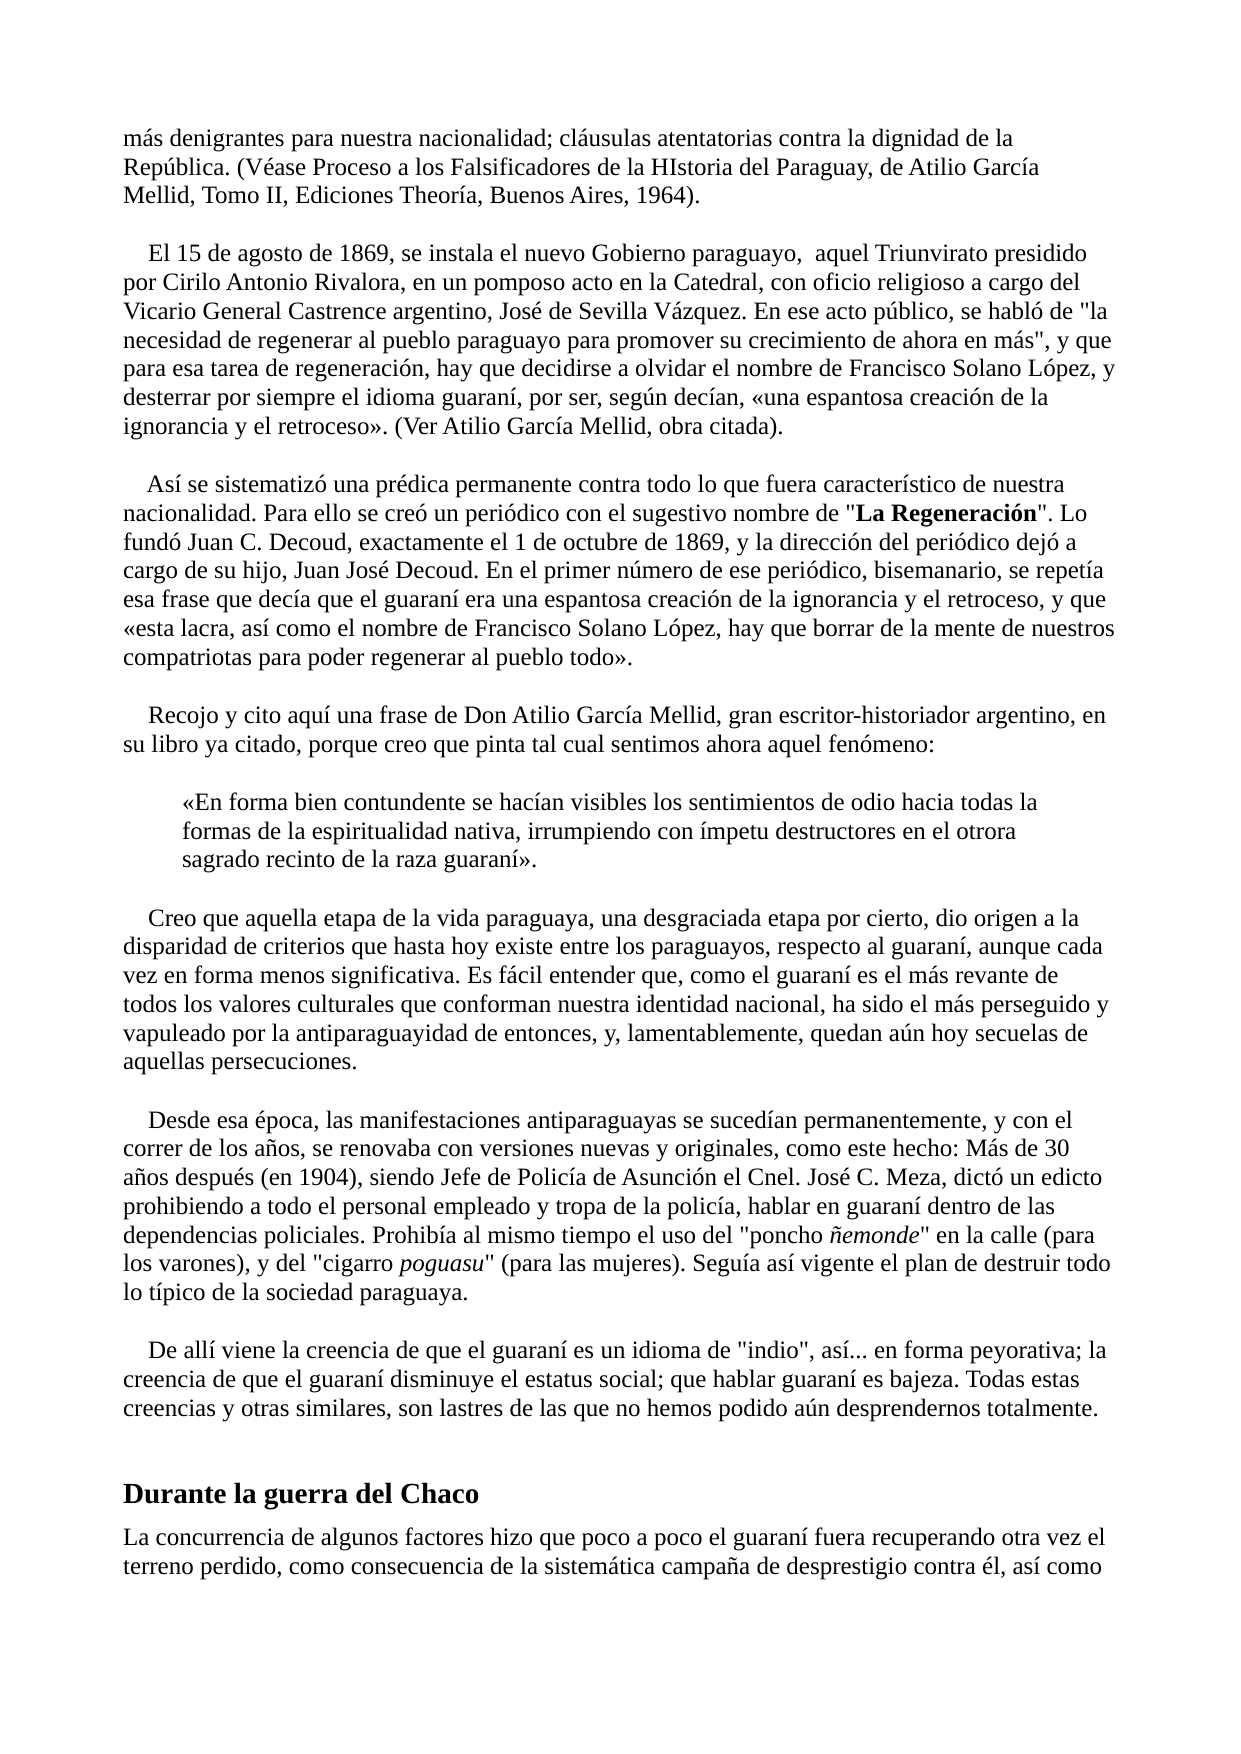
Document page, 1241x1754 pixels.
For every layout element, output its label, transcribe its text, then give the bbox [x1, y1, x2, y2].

table_header más denigrantes para nuestra nacionalidad; cláusulas atentatorias contra la dignidad de la República. (Véase Proceso a los Falsificadores de la HIstoria del Paraguay, de Atilio García Mellid, Tomo II, Ediciones Theoría, Buenos Aires, 1964). El 15 de agosto de 1869, se instala el nuevo Gobierno paraguayo, aquel Triunvirato presidido por Cirilo Antonio Rivalora, en un pomposo acto en la Catedral, con oficio religioso a cargo del Vicario General Castrence argentino, José de Sevilla Vázquez. En ese acto público, se habló de "la necesidad de regenerar al pueblo paraguayo para promover su crecimiento de ahora en más", y que para esa tarea de regeneración, hay que decidirse a olvidar el nombre de Francisco Solano López, y desterrar por siempre el idioma guaraní, por ser, según decían, «una espantosa creación de la ignorancia y el retroceso». (Ver Atilio García Mellid, obra citada). Así se sistematizó una prédica permanente contra todo lo que fuera característico de nuestra nacionalidad. Para ello se creó un periódico con el sugestivo nombre de "La Regeneración". Lo fundó Juan C. Decoud, exactamente el 1 de octubre de 1869, y la dirección del periódico dejó a cargo de su hijo, Juan José Decoud. En el primer número de ese periódico, bisemanario, se repetía esa frase que decía que el guaraní era una espantosa creación de la ignorancia y el retroceso, y que «esta lacra, así como el nombre de Francisco Solano López, hay que borrar de la mente de nuestros compatriotas para poder regenerar al pueblo todo». Recojo y cito aquí una frase de Don Atilio García Mellid, gran escritor-historiador argentino, en su libro ya citado, porque creo que pinta tal cual sentimos ahora aquel fenómeno: «En forma bien contundente se hacían visibles los sentimientos de odio hacia todas la formas de la espiritualidad nativa, irrumpiendo con ímpetu destructores en el otrora sagrado recinto de la raza guaraní». Creo que aquella etapa de la vida paraguaya, una desgraciada etapa por cierto, dio origen a la disparidad de criterios que hasta hoy existe entre los paraguayos, respecto al guaraní, aunque cada vez en forma menos significativa. Es fácil entender que, como el guaraní es el más revante de todos los valores culturales que conforman nuestra identidad nacional, ha sido el más perseguido y vapuleado por la antiparaguayidad de entonces, y, lamentablemente, quedan aún hoy secuelas de aquellas persecuciones. Desde esa época, las manifestaciones antiparaguayas se sucedían permanentemente, y con el correr de los años, se renovaba con versiones nuevas y originales, como este hecho: Más de 30 años después (en 1904), siendo Jefe de Policía de Asunción el Cnel. José C. Meza, dictó un edicto prohibiendo a todo el personal empleado y tropa de la policía, hablar en guaraní dentro de las dependencias policiales. Prohibía al mismo tiempo el uso del "poncho ñemonde" en la calle (para los varones), y del "cigarro poguasu" (para las mujeres). Seguía así vigente el plan de destruir todo lo típico de la sociedad paraguaya. De allí viene la creencia de que el guaraní es un idioma de "indio", así... en forma peyorativa; la creencia de que el guaraní disminuye el estatus social; que hablar guaraní es bajeza. Todas estas creencias y otras similares, son lastres de las que no hemos podido aún desprendernos totalmente. Durante la guerra del Chaco La concurrencia de algunos factores hizo que poco a poco el guaraní fuera recuperando otra vez el terreno perdido, como consecuencia de la sistemática campaña de desprestigio contra él, así como [118, 118, 1122, 1584]
